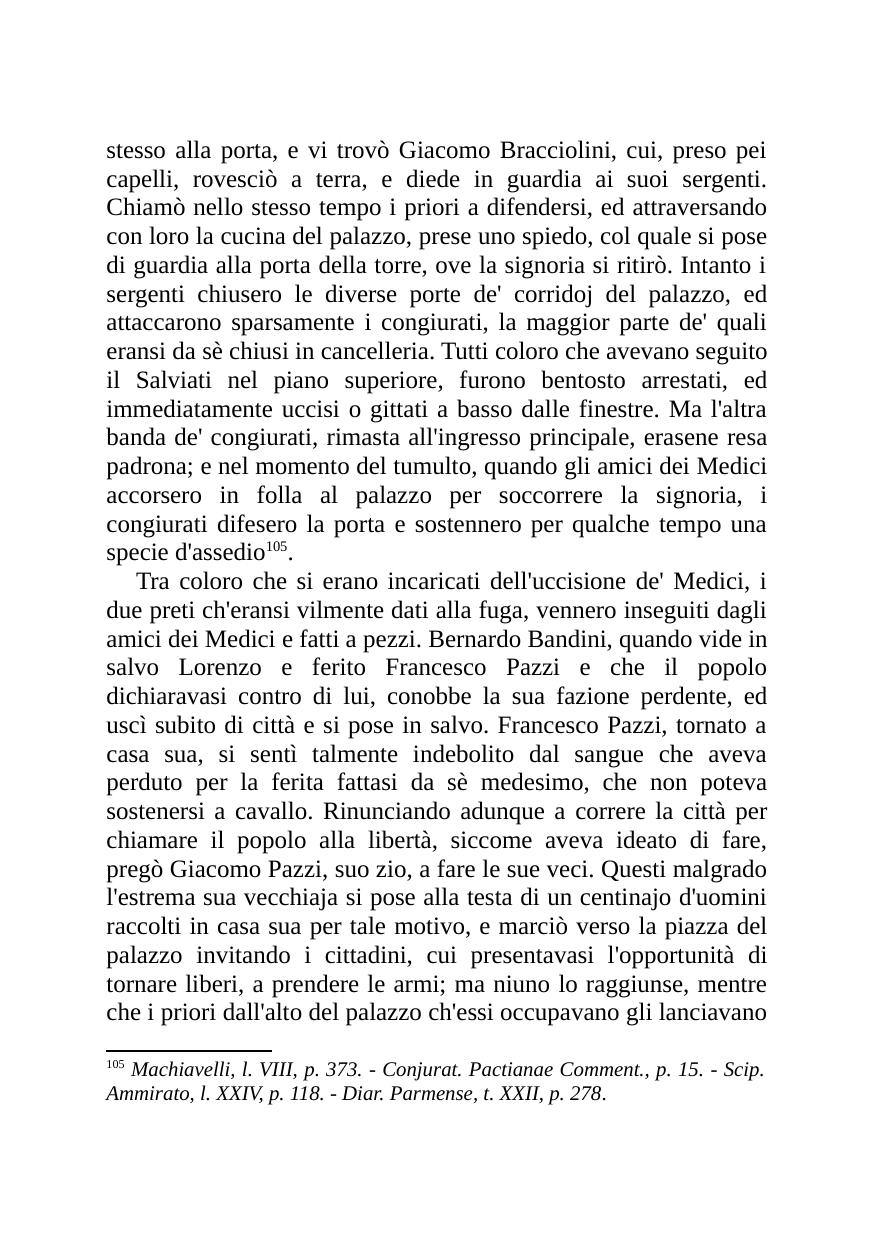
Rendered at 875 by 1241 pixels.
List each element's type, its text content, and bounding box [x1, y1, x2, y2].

text Tra coloro che si erano incaricati dell'uccisione de' Medici, i due preti ch'eransi vilmente dati alla fuga, vennero inseguiti dagli amici dei Medici e fatti a pezzi. Bernardo Bandini, quando vide in salvo Lorenzo e ferito Francesco Pazzi e che il popolo dichiaravasi contro di lui, conobbe la sua fazione perdente, ed uscì subito di città e si pose in salvo. Francesco Pazzi, tornato a casa sua, si sentì talmente indebolito dal sangue che aveva perduto per la ferita fattasi da sè medesimo, che non poteva sostenersi a cavallo. Rinunciando adunque a correre la città per chiamare il popolo alla libertà, siccome aveva ideato di fare, pregò Giacomo Pazzi, suo zio, a fare le sue veci. Questi malgrado l'estrema sua vecchiaja si pose alla testa di un centinajo d'uomini raccolti in casa sua per tale motivo, e marciò verso la piazza del palazzo invitando i cittadini, cui presentavasi l'opportunità di tornare liberi, a prendere le armi; ma niuno lo raggiunse, mentre che i priori dall'alto del palazzo ch'essi occupavano gli lanciavano [106, 566, 768, 1026]
text stesso alla porta, e vi trovò Giacomo Bracciolini, cui, preso pei capelli, rovesciò a terra, e diede in guardia ai suoi sergenti. Chiamò nello stesso tempo i priori a difendersi, ed attraversando con loro la cucina del palazzo, prese uno spiedo, col quale si pose di guardia alla porta della torre, ove la signoria si ritirò. Intanto i sergenti chiusero le diverse porte de' corridoj del palazzo, ed attaccarono sparsamente i congiurati, la maggior parte de' quali eransi da sè chiusi in cancelleria. Tutti coloro che avevano seguito il Salviati nel piano superiore, furono bentosto arrestati, ed immediatamente uccisi o gittati a basso dalle finestre. Ma l'altra banda de' congiurati, rimasta all'ingresso principale, erasene resa padrona; e nel momento del tumulto, quando gli amici dei Medici accorsero in folla al palazzo per soccorrere la signoria, i congiurati difesero la porta e sostennero per qualche tempo una specie d'assedio. [106, 135, 768, 566]
text Machiavelli, l. VIII, p. 373. - Conjurat. Pactianae Comment., p. 15. - Scip. Ammirato, l. XXIV, p. 118. - Diar. Parmense, t. XXII, p. 278. [106, 1057, 768, 1105]
